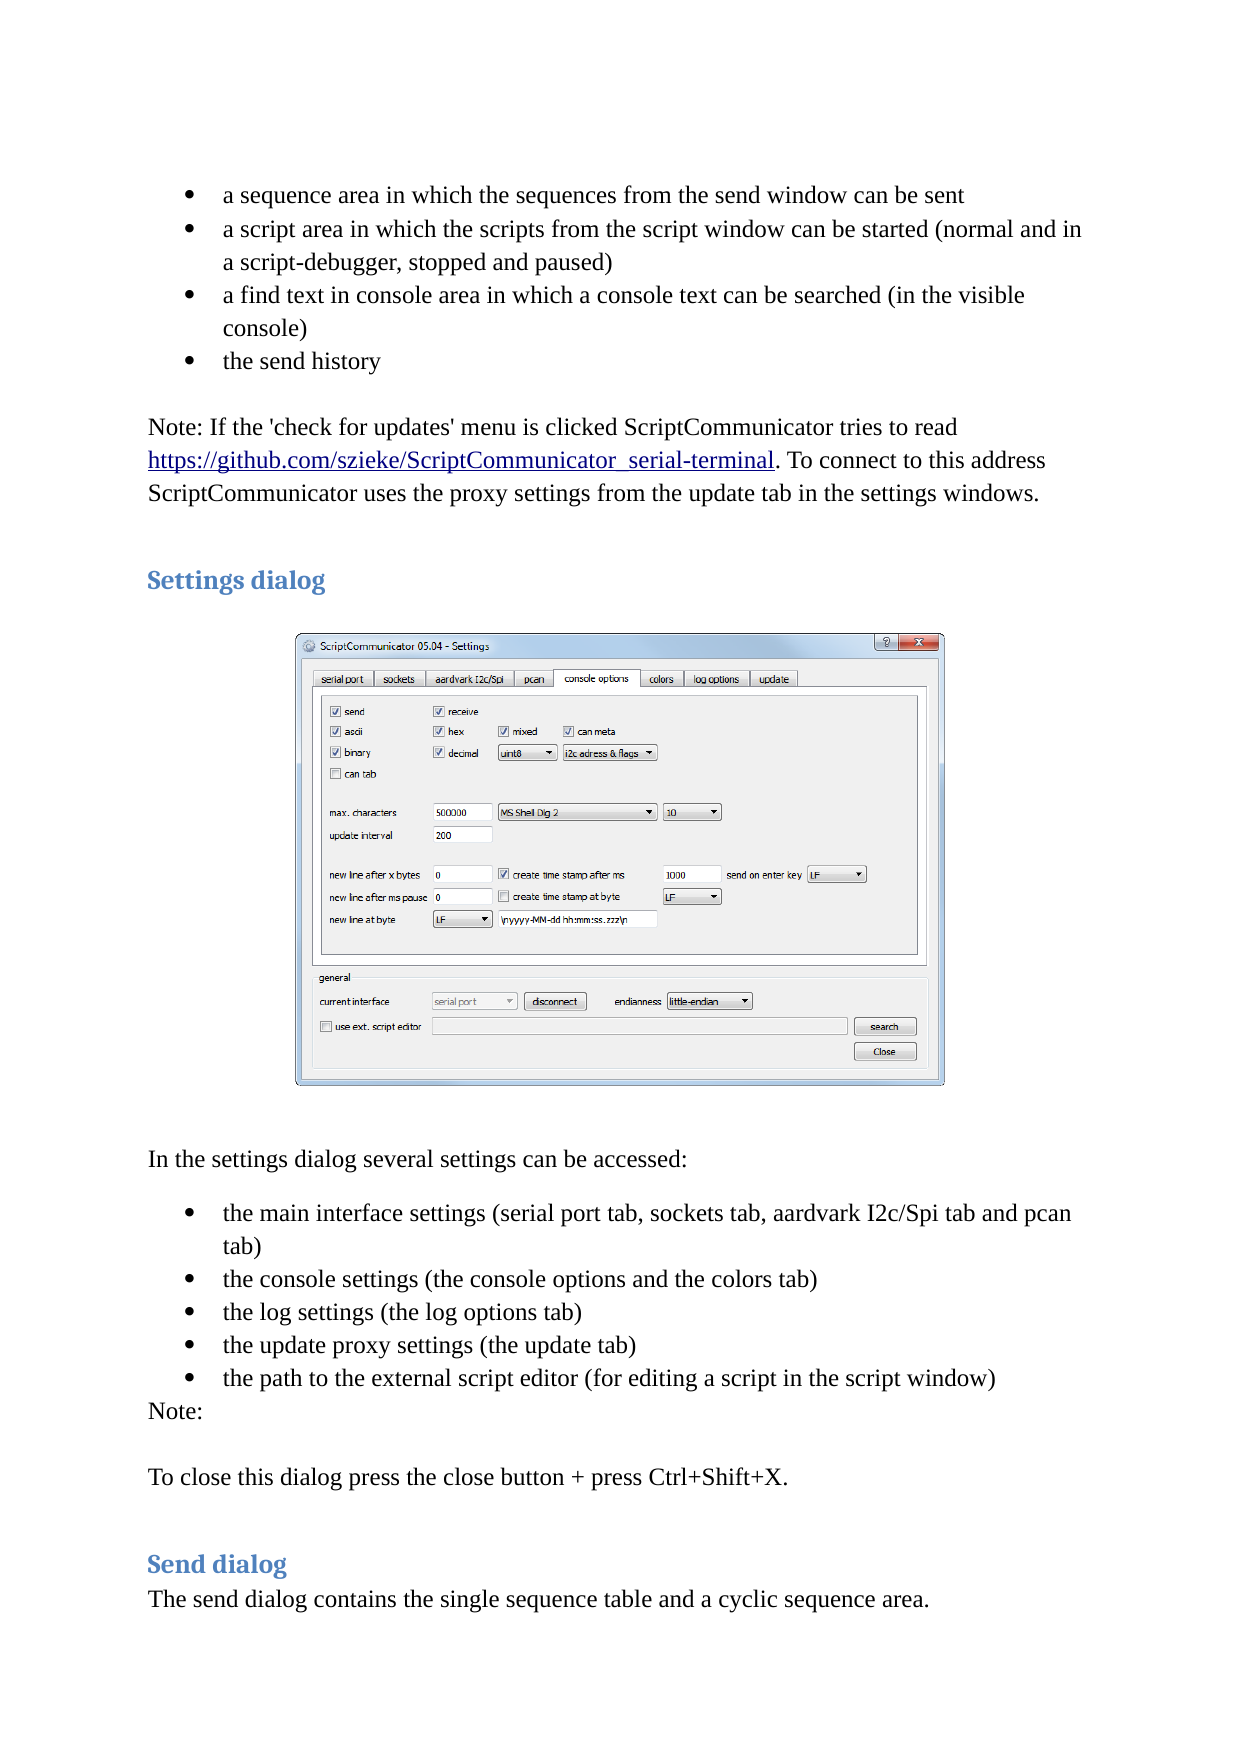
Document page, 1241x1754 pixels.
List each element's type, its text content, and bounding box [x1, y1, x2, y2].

text The send dialog contains the single sequence table and a cyclic sequence area. [148, 1584, 1093, 1613]
list the update proxy settings (the update tab) [185, 1330, 1093, 1359]
list Note: If the 'check for updates' menu is clicked ScriptCommunicator tries to read https://github.com/szieke/ScriptCommunicator_serial-terminal. To connect to this address ScriptCommunicator uses the proxy settings from the update tab in the settings windows. [148, 412, 1093, 507]
subtitle Settings dialog [148, 565, 1093, 596]
list a script area in which the scripts from the script window can be started (normal and in a script-debugger, stopped and paused) [185, 214, 1093, 275]
subtitle Send dialog [148, 1549, 1093, 1580]
list Note: [148, 1396, 1093, 1425]
list a find text in console area in which a console text can be searched (in the visible console) [185, 280, 1093, 341]
list the log settings (the log options tab) [185, 1297, 1093, 1326]
list the send history [185, 346, 1093, 374]
picture [295, 633, 945, 1086]
list To close this dialog press the close button + press Ctrl+Shift+X. [148, 1462, 1093, 1491]
list the console settings (the console options and the colors tab) [185, 1264, 1093, 1293]
list a sequence area in which the sequences from the send window can be sent [185, 181, 1093, 209]
text In the settings dialog several settings can be accessed: [148, 1144, 1093, 1173]
list the main interface settings (serial port tab, sockets tab, aardvark I2c/Spi tab and pcan tab) [185, 1198, 1093, 1259]
list the path to the external script editor (for editing a script in the script window) [185, 1363, 1093, 1392]
